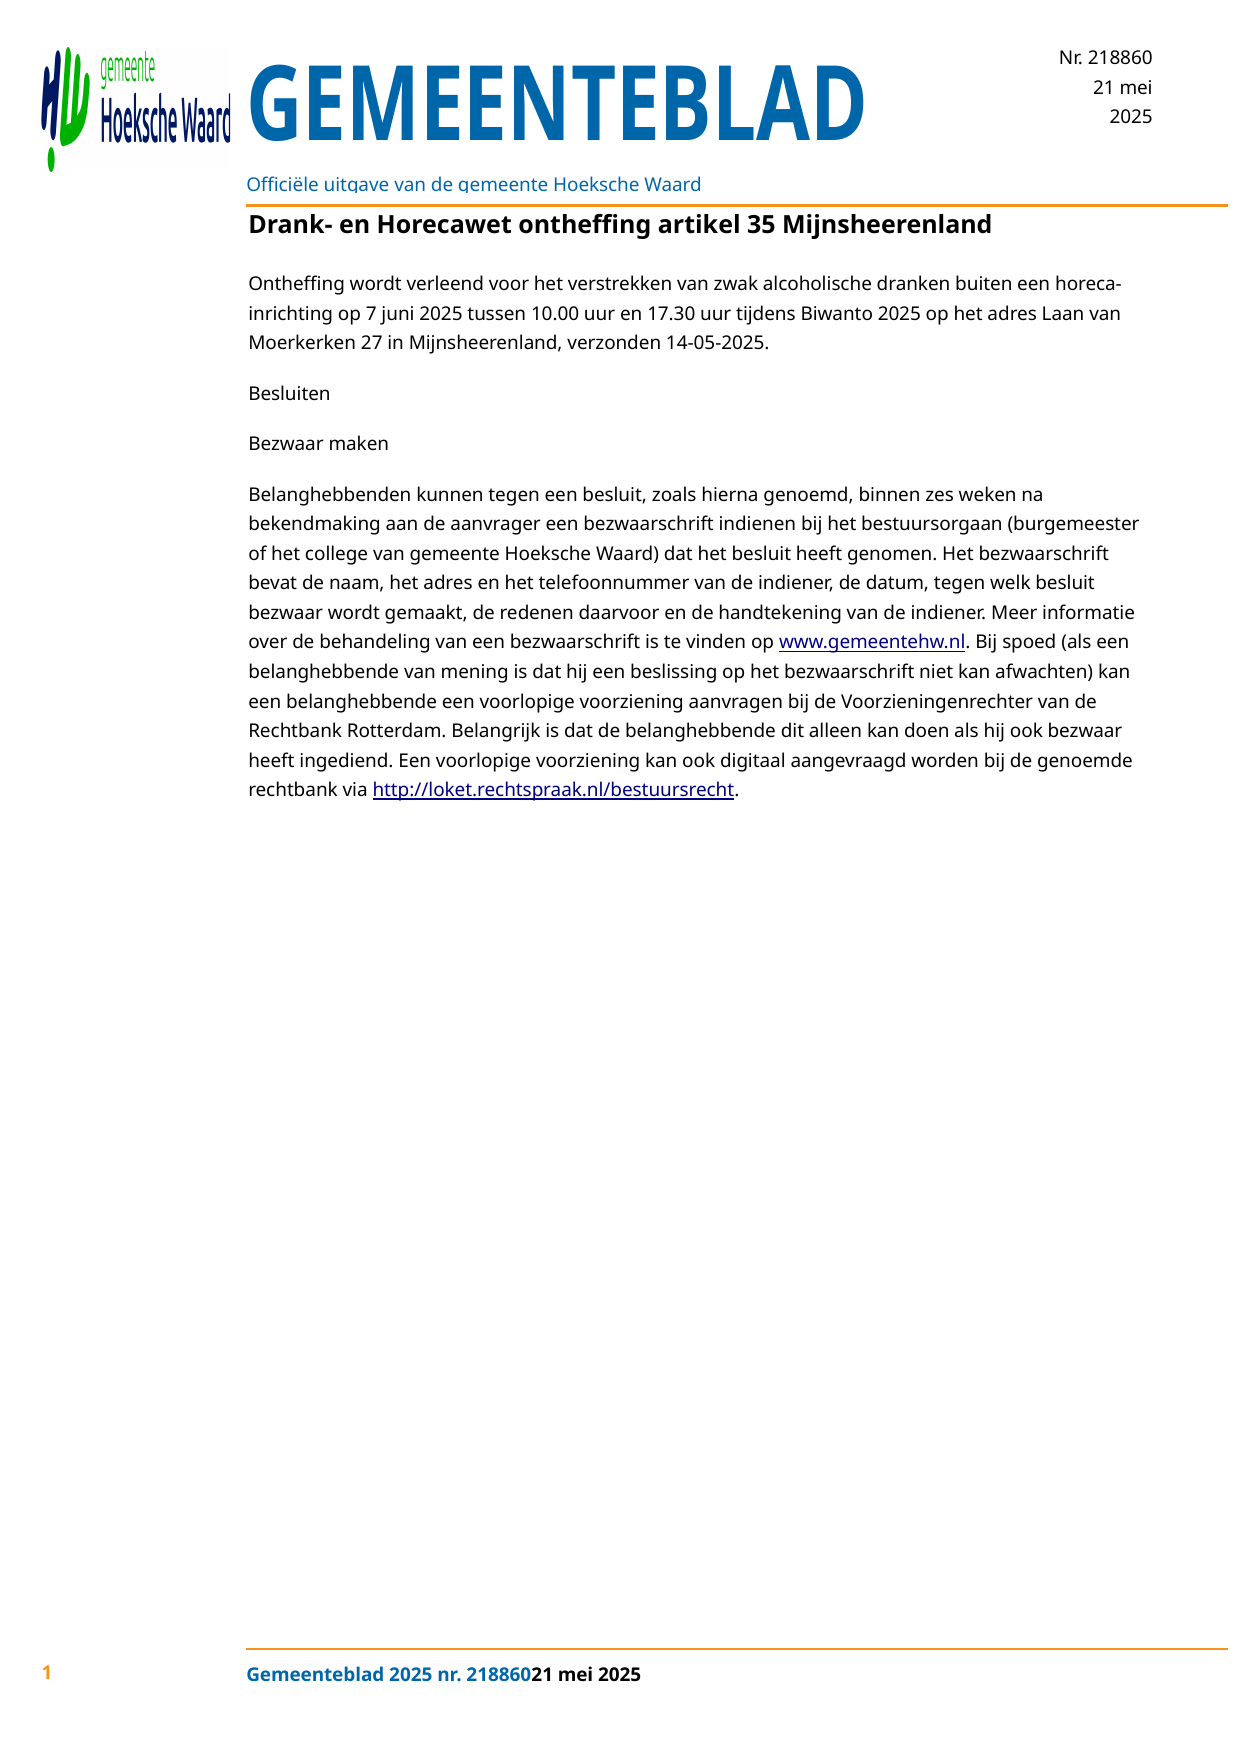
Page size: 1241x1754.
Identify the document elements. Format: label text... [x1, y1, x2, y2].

text Besluiten [248, 380, 1152, 406]
picture [41, 47, 231, 172]
text Drank- en Horecawet ontheffing artikel 35 Mijnsheerenland [248, 207, 1152, 241]
text Bezwaar maken [248, 430, 1152, 456]
text Ontheffing wordt verleend voor het verstrekken van zwak alcoholische dranken buiten een horeca-inrichting op 7 juni 2025 tussen 10.00 uur en 17.30 uur tijdens Biwanto 2025 op het adres Laan van Moerkerken 27 in Mijnsheerenland, verzonden 14-05-2025. [248, 270, 1152, 355]
text Belanghebbenden kunnen tegen een besluit, zoals hierna genoemd, binnen zes weken na bekendmaking aan de aanvrager een bezwaarschrift indienen bij het bestuursorgaan (burgemeester of het college van gemeente Hoeksche Waard) dat het besluit heeft genomen. Het bezwaarschrift bevat de naam, het adres en het telefoonnummer van de indiener, de datum, tegen welk besluit bezwaar wordt gemaakt, de redenen daarvoor en de handtekening van de indiener. Meer informatie over de behandeling van een bezwaarschrift is te vinden op www.gemeentehw.nl. Bij spoed (als een belanghebbende van mening is dat hij een beslissing op het bezwaarschrift niet kan afwachten) kan een belanghebbende een voorlopige voorziening aanvragen bij de Voorzieningenrechter van de Rechtbank Rotterdam. Belangrijk is dat de belanghebbende dit alleen kan doen als hij ook bezwaar heeft ingediend. Een voorlopige voorziening kan ook digitaal aangevraagd worden bij de genoemde rechtbank via http://loket.rechtspraak.nl/bestuursrecht. [248, 481, 1152, 802]
